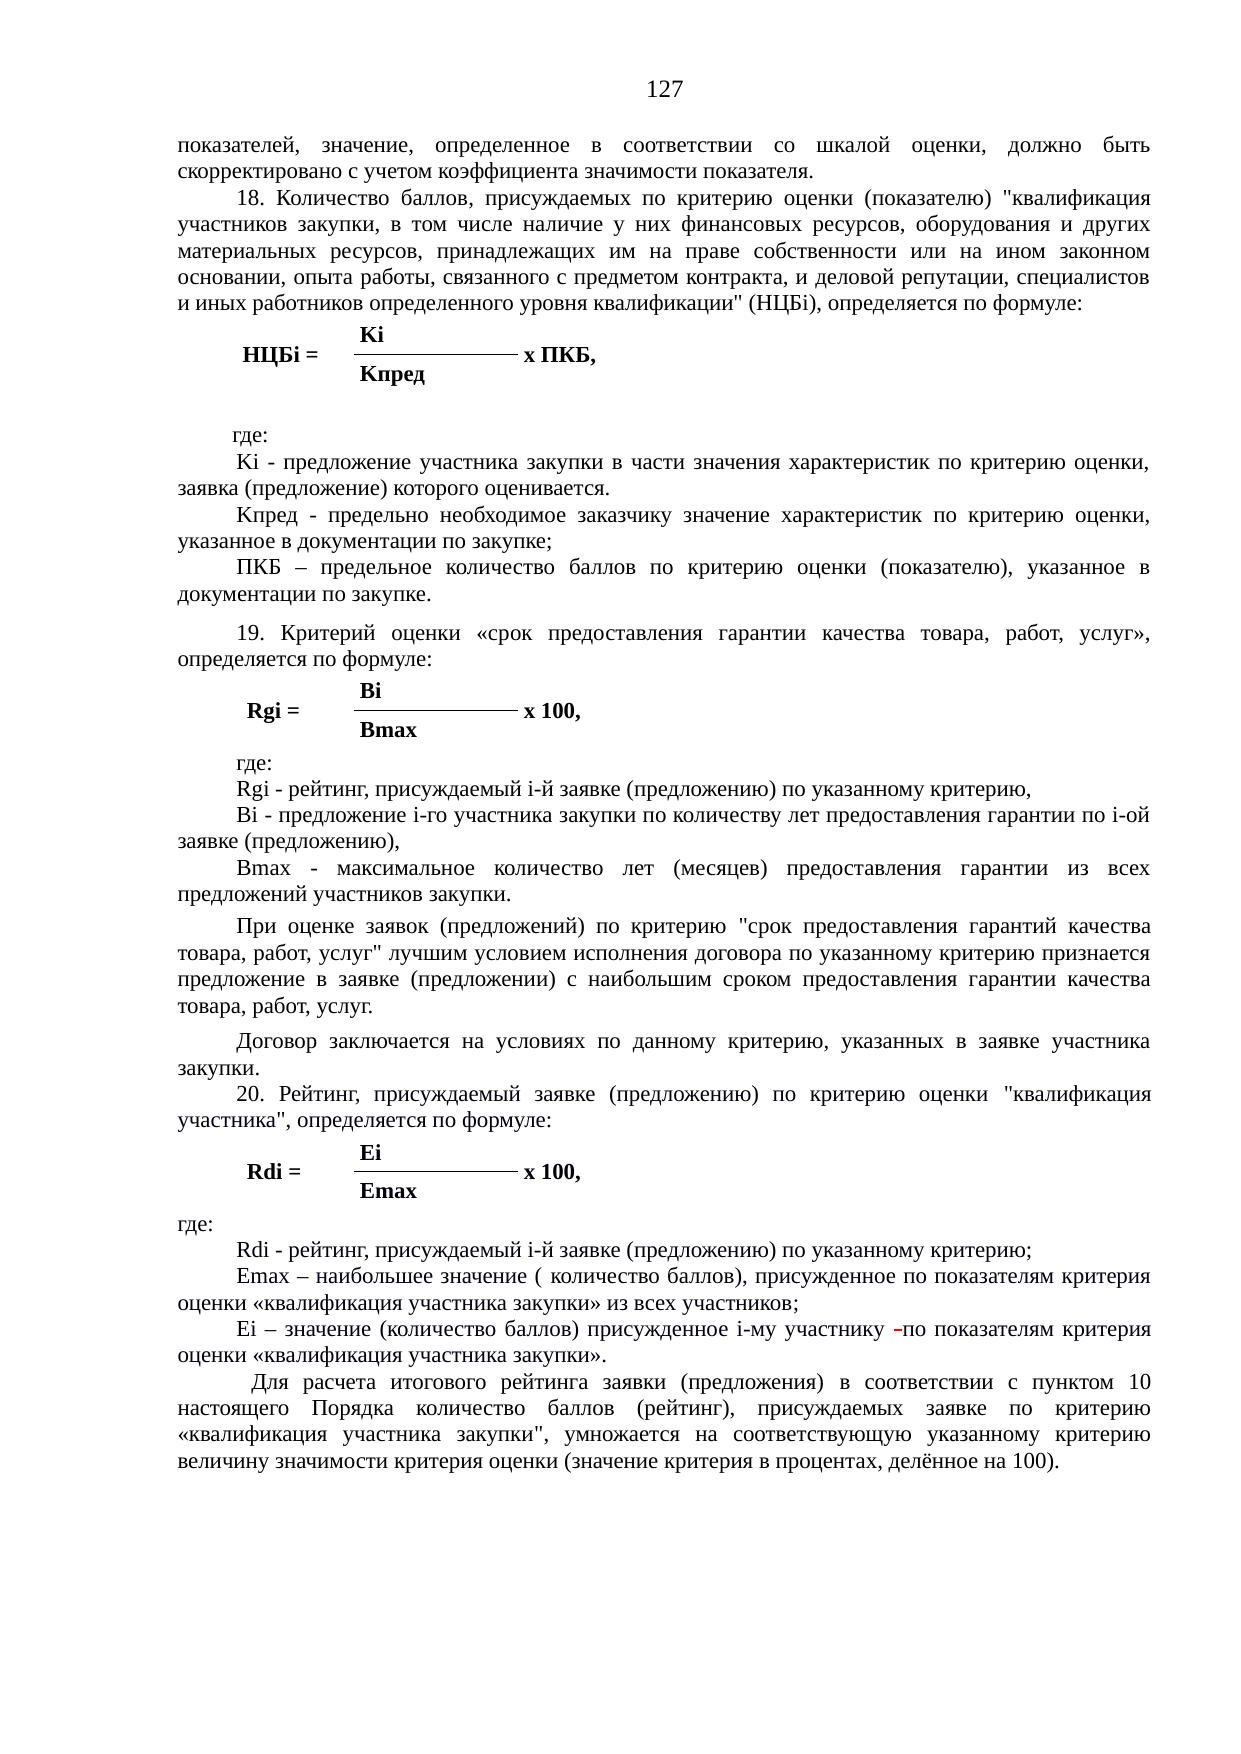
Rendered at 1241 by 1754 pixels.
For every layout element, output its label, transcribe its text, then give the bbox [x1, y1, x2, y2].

table_cell Emax [354, 1172, 518, 1209]
text Rdi - рейтинг, присуждаемый i-й заявке (предложению) по указанному критерию; [177, 1236, 1152, 1262]
table_header Bi [354, 672, 518, 710]
text ПКБ – предельное количество баллов по критерию оценки (показателю), указанное в документации по закупке. [177, 553, 1152, 606]
text При оценке заявок (предложений) по критерию "срок предоставления гарантий качества товара, работ, услуг" лучшим условием исполнения договора по указанному критерию признается предложение в заявке (предложении) с наибольшим сроком предоставления гарантии качества товара, работ, услуг. [177, 913, 1152, 1018]
table_header х 100, [518, 672, 630, 748]
text Договор заключается на условиях по данному критерию, указанных в заявке участника закупки. [177, 1027, 1152, 1080]
text Rgi - рейтинг, присуждаемый i-й заявке (предложению) по указанному критерию, [177, 775, 1152, 801]
table_header Ki [354, 316, 518, 353]
text где: [177, 1209, 1152, 1236]
text 19. Критерий оценки «срок предоставления гарантии качества товара, работ, услуг», определяется по формуле: [177, 619, 1152, 672]
text 18. Количество баллов, присуждаемых по критерию оценки (показателю) "квалификация участников закупки, в том числе наличие у них финансовых ресурсов, оборудования и других материальных ресурсов, принадлежащих им на праве собственности или на ином законном основании, опыта работы, связанного с предметом контракта, и деловой репутации, специалистов и иных работников определенного уровня квалификации" (НЦБi), определяется по формуле: [177, 184, 1152, 316]
table_cell Bmax [354, 711, 518, 748]
text Ei – значение (количество баллов) присужденное i-му участнику по показателям критерия оценки «квалификация участника закупки». [177, 1315, 1152, 1368]
text Kпред - предельно необходимое заказчику значение характеристик по критерию оценки, указанное в документации по закупке; [177, 501, 1152, 553]
text Для расчета итогового рейтинга заявки (предложения) в соответствии с пунктом 10 настоящего Порядка количество баллов (рейтинг), присуждаемых заявке по критерию «квалификация участника закупки", умножается на соответствующую указанному критерию величину значимости критерия оценки (значение критерия в процентах, делённое на 100). [177, 1368, 1152, 1473]
text где: [177, 748, 1152, 775]
text Emax – наибольшее значение ( количество баллов), присужденное по показателям критерия оценки «квалификация участника закупки» из всех участников; [177, 1262, 1152, 1315]
text где: [177, 422, 1152, 448]
table_header Rdi = [182, 1133, 354, 1209]
table_header НЦБi = [182, 316, 354, 392]
table_header х 100, [518, 1133, 630, 1209]
text Bi - предложение i-го участника закупки по количеству лет предоставления гарантии по i-ой заявке (предложению), [177, 801, 1152, 854]
table_header Ei [354, 1133, 518, 1171]
table_header Rgi = [182, 672, 354, 748]
text Ki - предложение участника закупки в части значения характеристик по критерию оценки, заявка (предложение) которого оценивается. [177, 448, 1152, 501]
table_header х ПКБ, [518, 316, 630, 392]
text Bmax - максимальное количество лет (месяцев) предоставления гарантии из всех предложений участников закупки. [177, 854, 1152, 907]
table_cell Kпред [354, 355, 518, 392]
text показателей, значение, определенное в соответствии со шкалой оценки, должно быть скорректировано с учетом коэффициента значимости показателя. [177, 131, 1152, 184]
text 20. Рейтинг, присуждаемый заявке (предложению) по критерию оценки "квалификация участника", определяется по формуле: [177, 1080, 1152, 1133]
